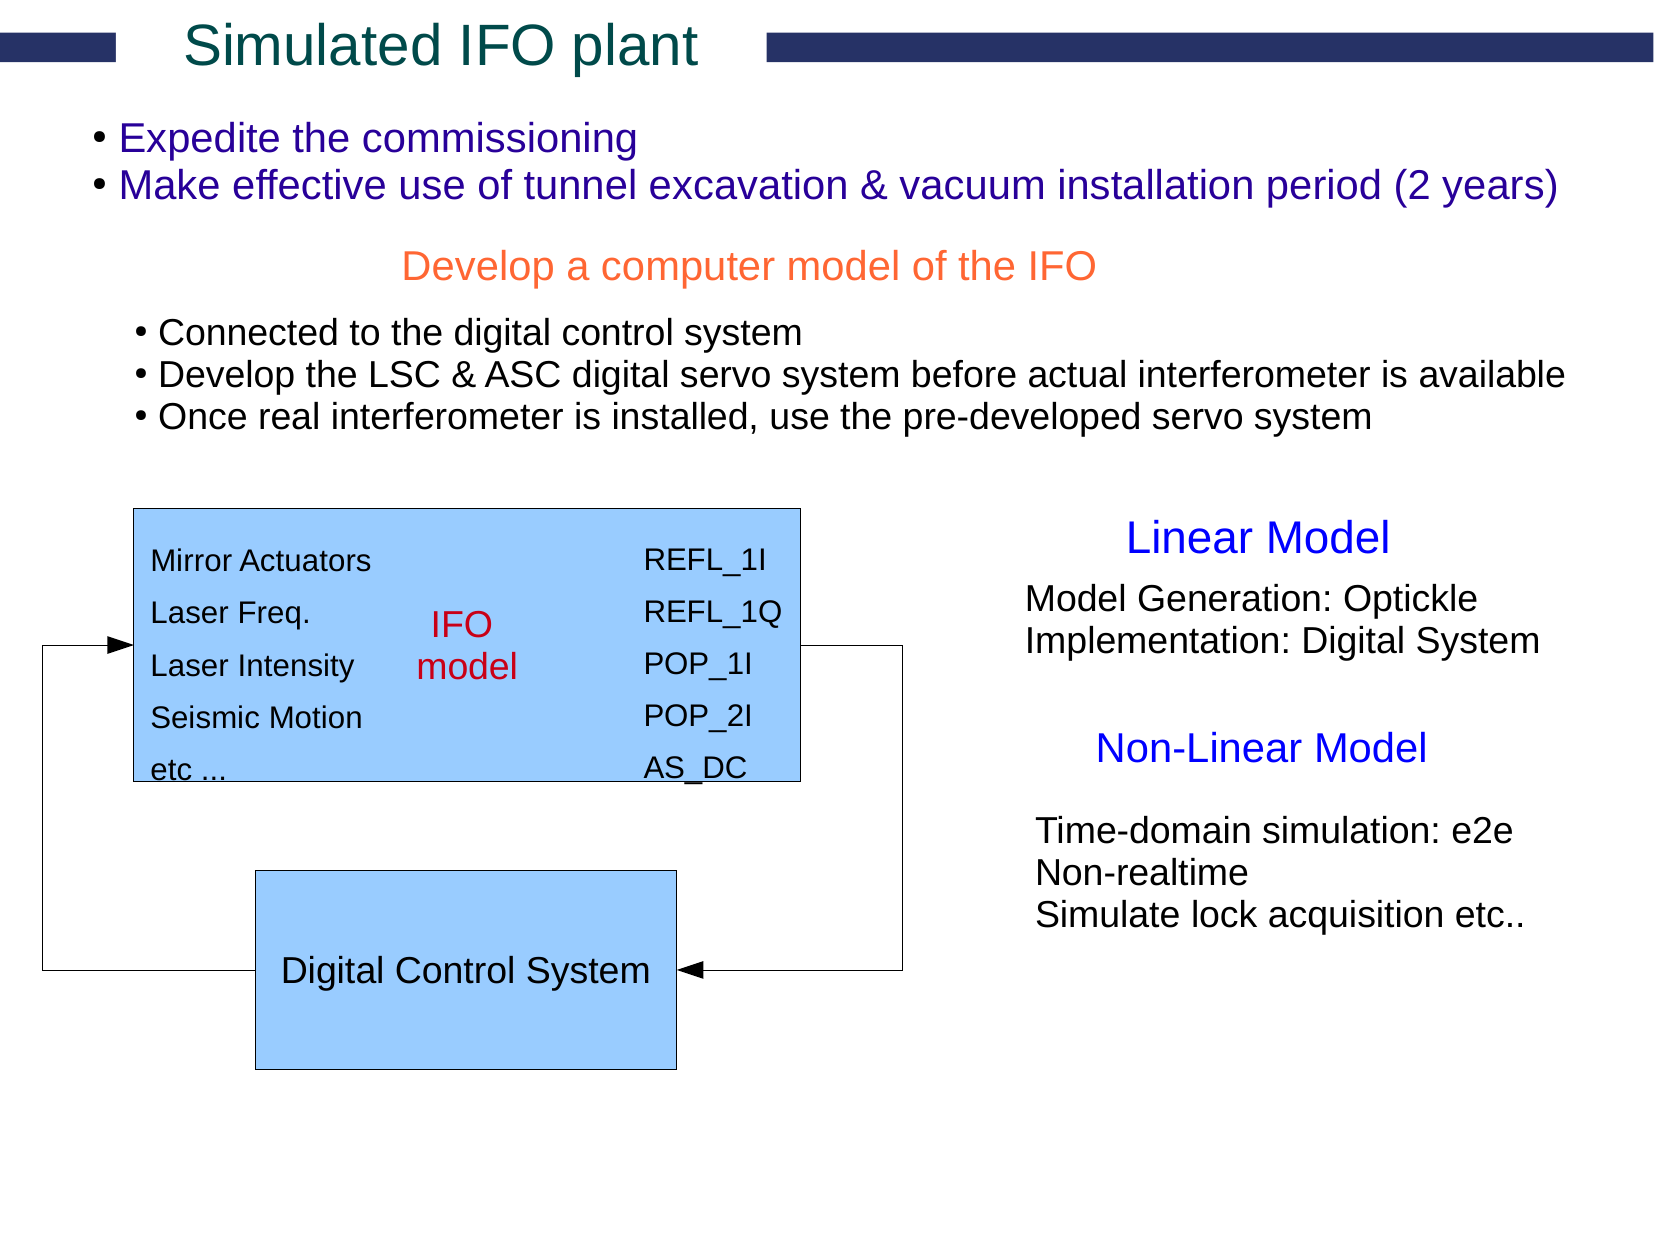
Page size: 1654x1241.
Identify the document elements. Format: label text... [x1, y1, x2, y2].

text_box Connected to the digital control system Develop the LSC & ASC digital servo system before actual interferometer is available Once real interferometer is installed, use the pre-developed servo system [119, 304, 1582, 446]
text_box Model Generation: Optickle Implementation: Digital System [1010, 569, 1556, 669]
text_box Mirror Actuators Laser Freq. Laser Intensity Seismic Motion etc ... [135, 518, 388, 777]
text_box Non-Linear Model [1080, 717, 1443, 779]
text_box IFO model [133, 508, 801, 782]
text_box REFL_1I REFL_1Q POP_1I POP_2I AS_DC [628, 517, 798, 776]
text_box Expedite the commissioning Make effective use of tunnel excavation & vacuum installation period (2 years) [77, 107, 1575, 216]
text_box Develop a computer model of the IFO [386, 235, 1113, 297]
title Simulated IFO plant [115, 12, 767, 78]
text_box Time-domain simulation: e2e Non-realtime Simulate lock acquisition etc.. [1020, 802, 1541, 944]
text_box Digital Control System [255, 870, 677, 1070]
text_box Linear Model [1111, 505, 1406, 569]
